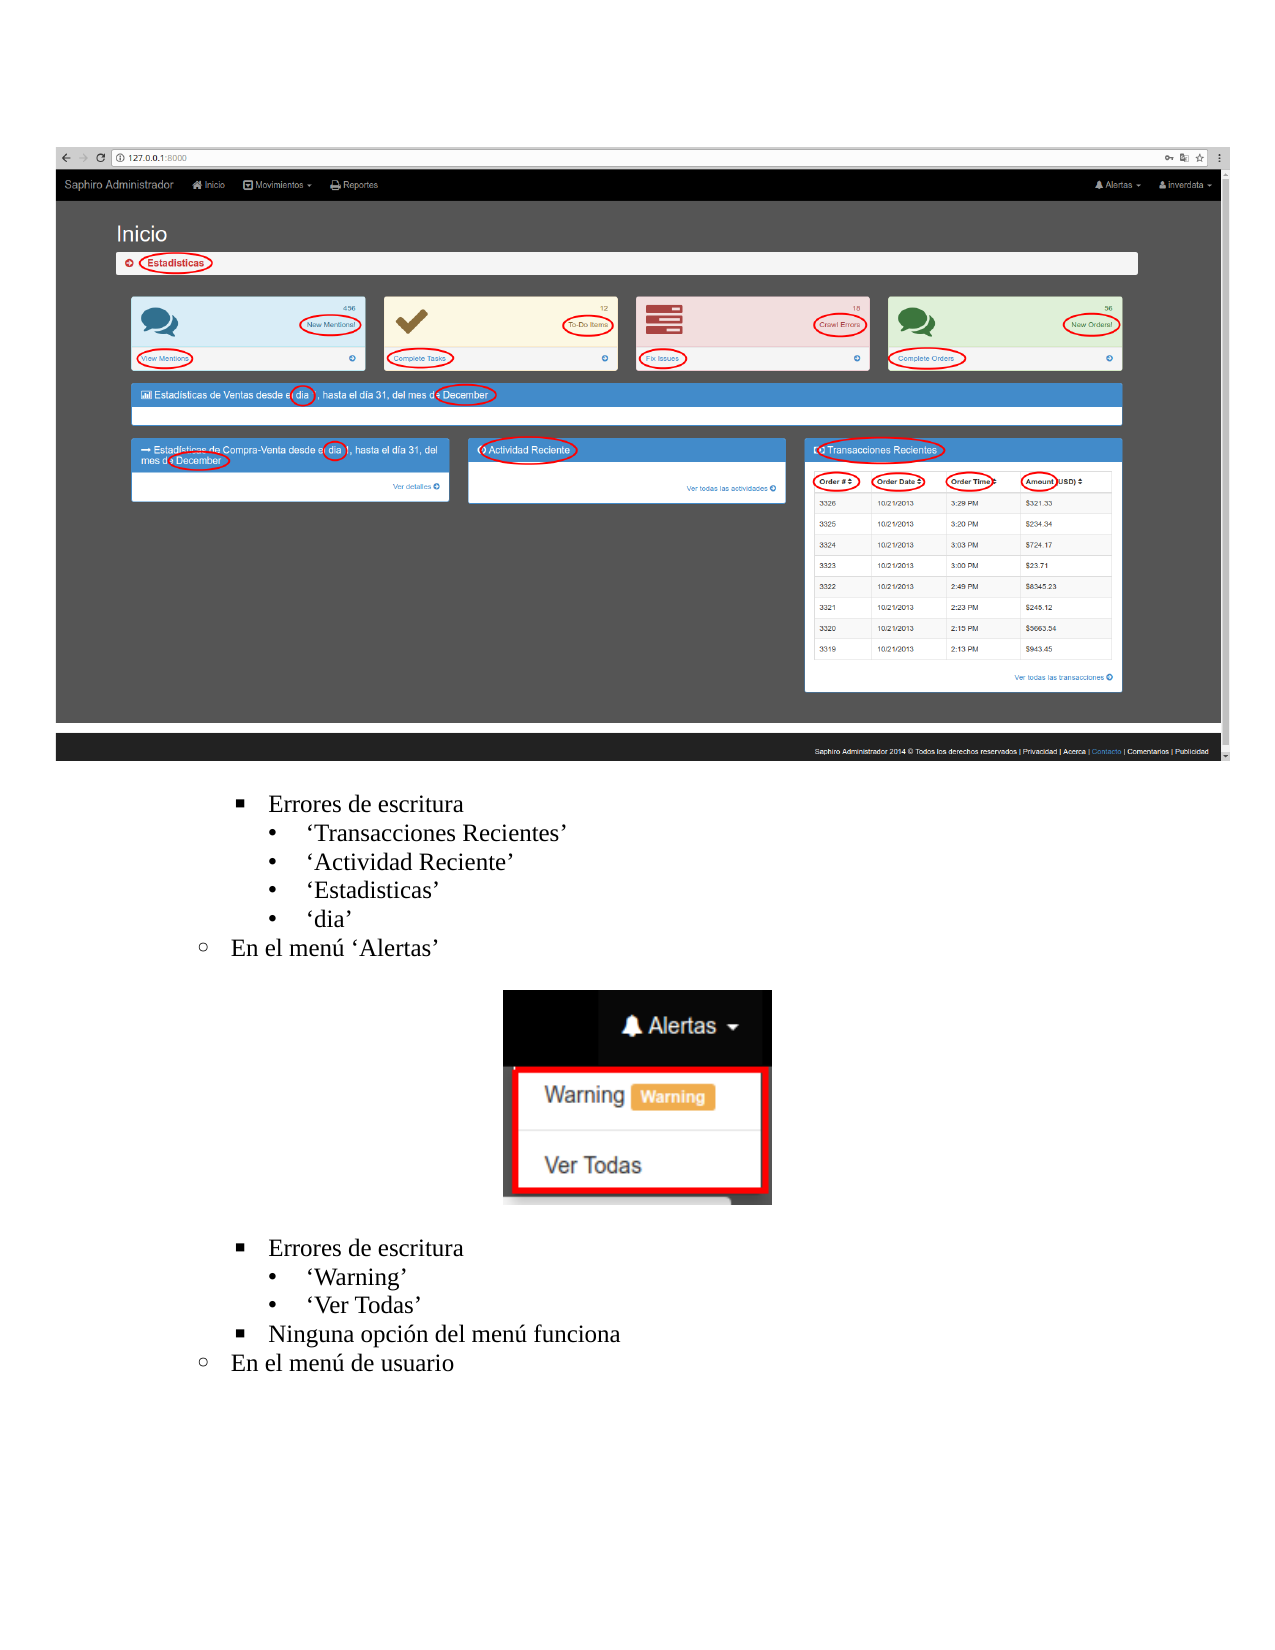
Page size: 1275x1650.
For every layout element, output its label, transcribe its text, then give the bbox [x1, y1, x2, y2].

list En el menú ‘Alertas’ [193, 933, 1157, 962]
list ‘Actividad Reciente’ [268, 847, 1157, 875]
list ‘Warning’ [268, 1262, 1157, 1291]
picture [503, 990, 772, 1205]
list ‘Transacciones Recientes’ [268, 818, 1157, 847]
list ‘dia’ [268, 904, 1157, 933]
list Errores de escritura [231, 789, 1157, 818]
list ‘Estadisticas’ [268, 875, 1157, 904]
list Errores de escritura [231, 1233, 1157, 1262]
list En el menú de usuario [193, 1348, 1157, 1377]
list Ninguna opción del menú funciona [231, 1319, 1157, 1348]
picture [55, 147, 1230, 761]
list ‘Ver Todas’ [268, 1291, 1157, 1319]
